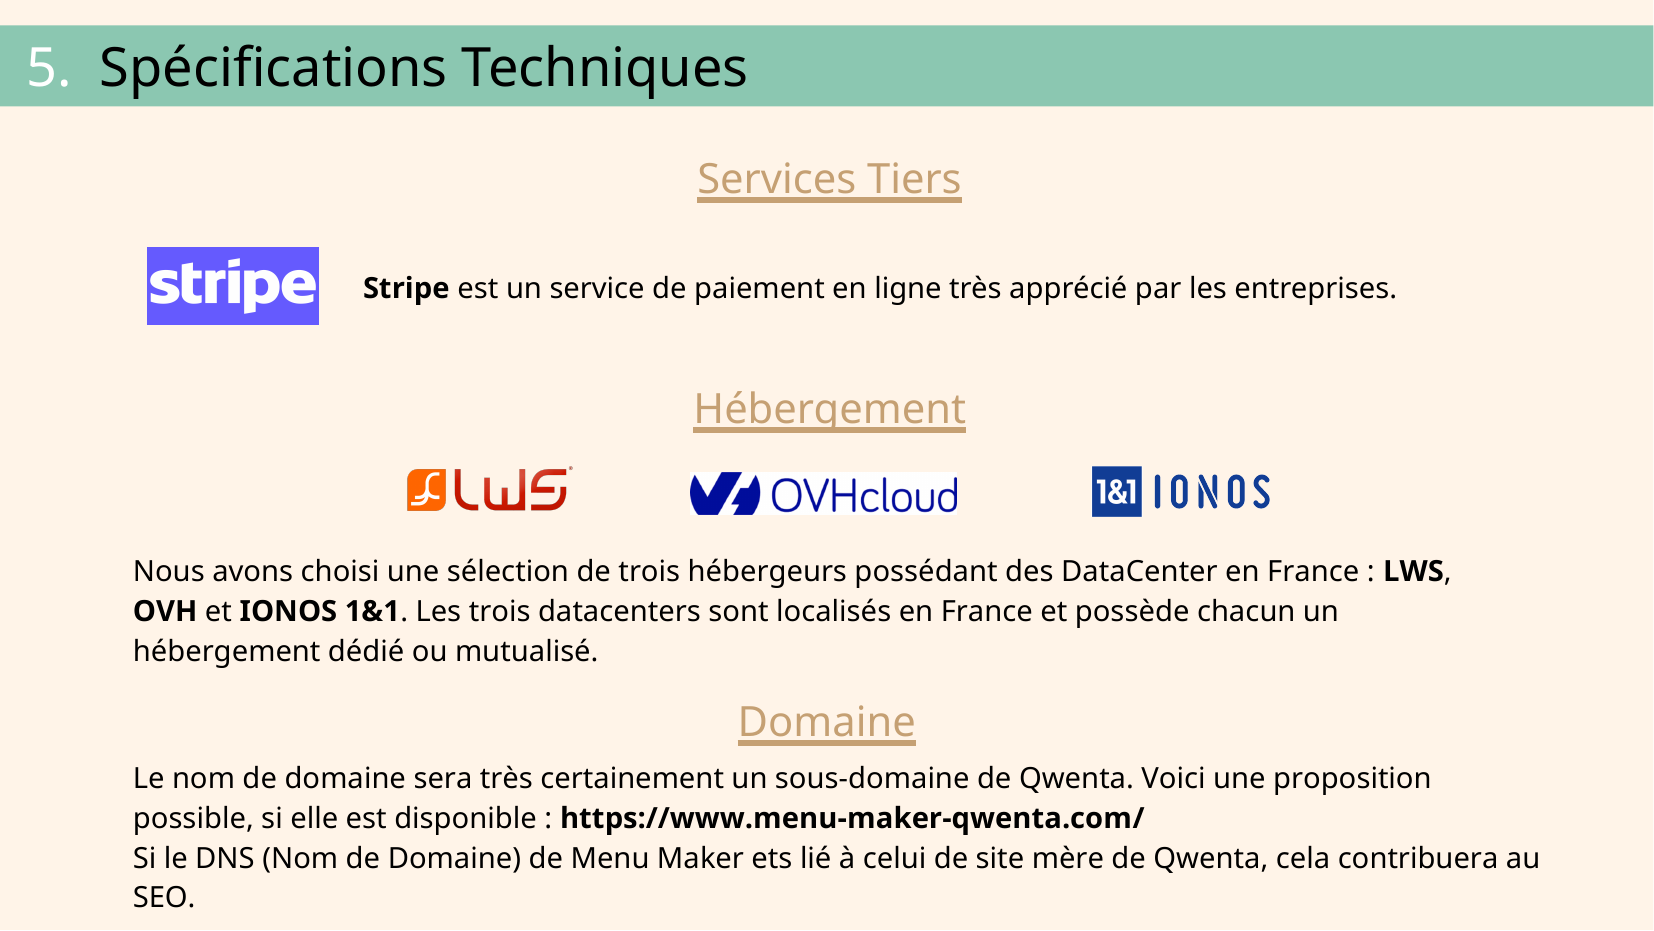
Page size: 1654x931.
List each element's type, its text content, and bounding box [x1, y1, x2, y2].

picture [407, 466, 573, 514]
picture [690, 472, 957, 515]
text_box Le nom de domaine sera très certainement un sous-domaine de Qwenta. Voici une proposition possible, si elle est disponible : https://www.menu-maker-qwenta.com/ Si le DNS (Nom de Domaine) de Menu Maker ets lié à celui de site mère de Qwenta, cela contribuera au SEO. [118, 750, 1565, 902]
text_box Services Tiers [637, 147, 1022, 207]
text_box Stripe est un service de paiement en ligne très apprécié par les entreprises. [348, 259, 1495, 319]
picture [1074, 466, 1287, 517]
picture [147, 247, 319, 325]
text_box Hébergement [637, 377, 1022, 438]
title 5. Spécifications Techniques [0, 25, 1654, 107]
text_box Nous avons choisi une sélection de trois hébergeurs possédant des DataCenter en France : LWS, OVH et IONOS 1&1. Les trois datacenters sont localisés en France et possède chacun un hébergement dédié ou mutualisé. [118, 543, 1536, 661]
text_box Domaine [708, 690, 945, 750]
